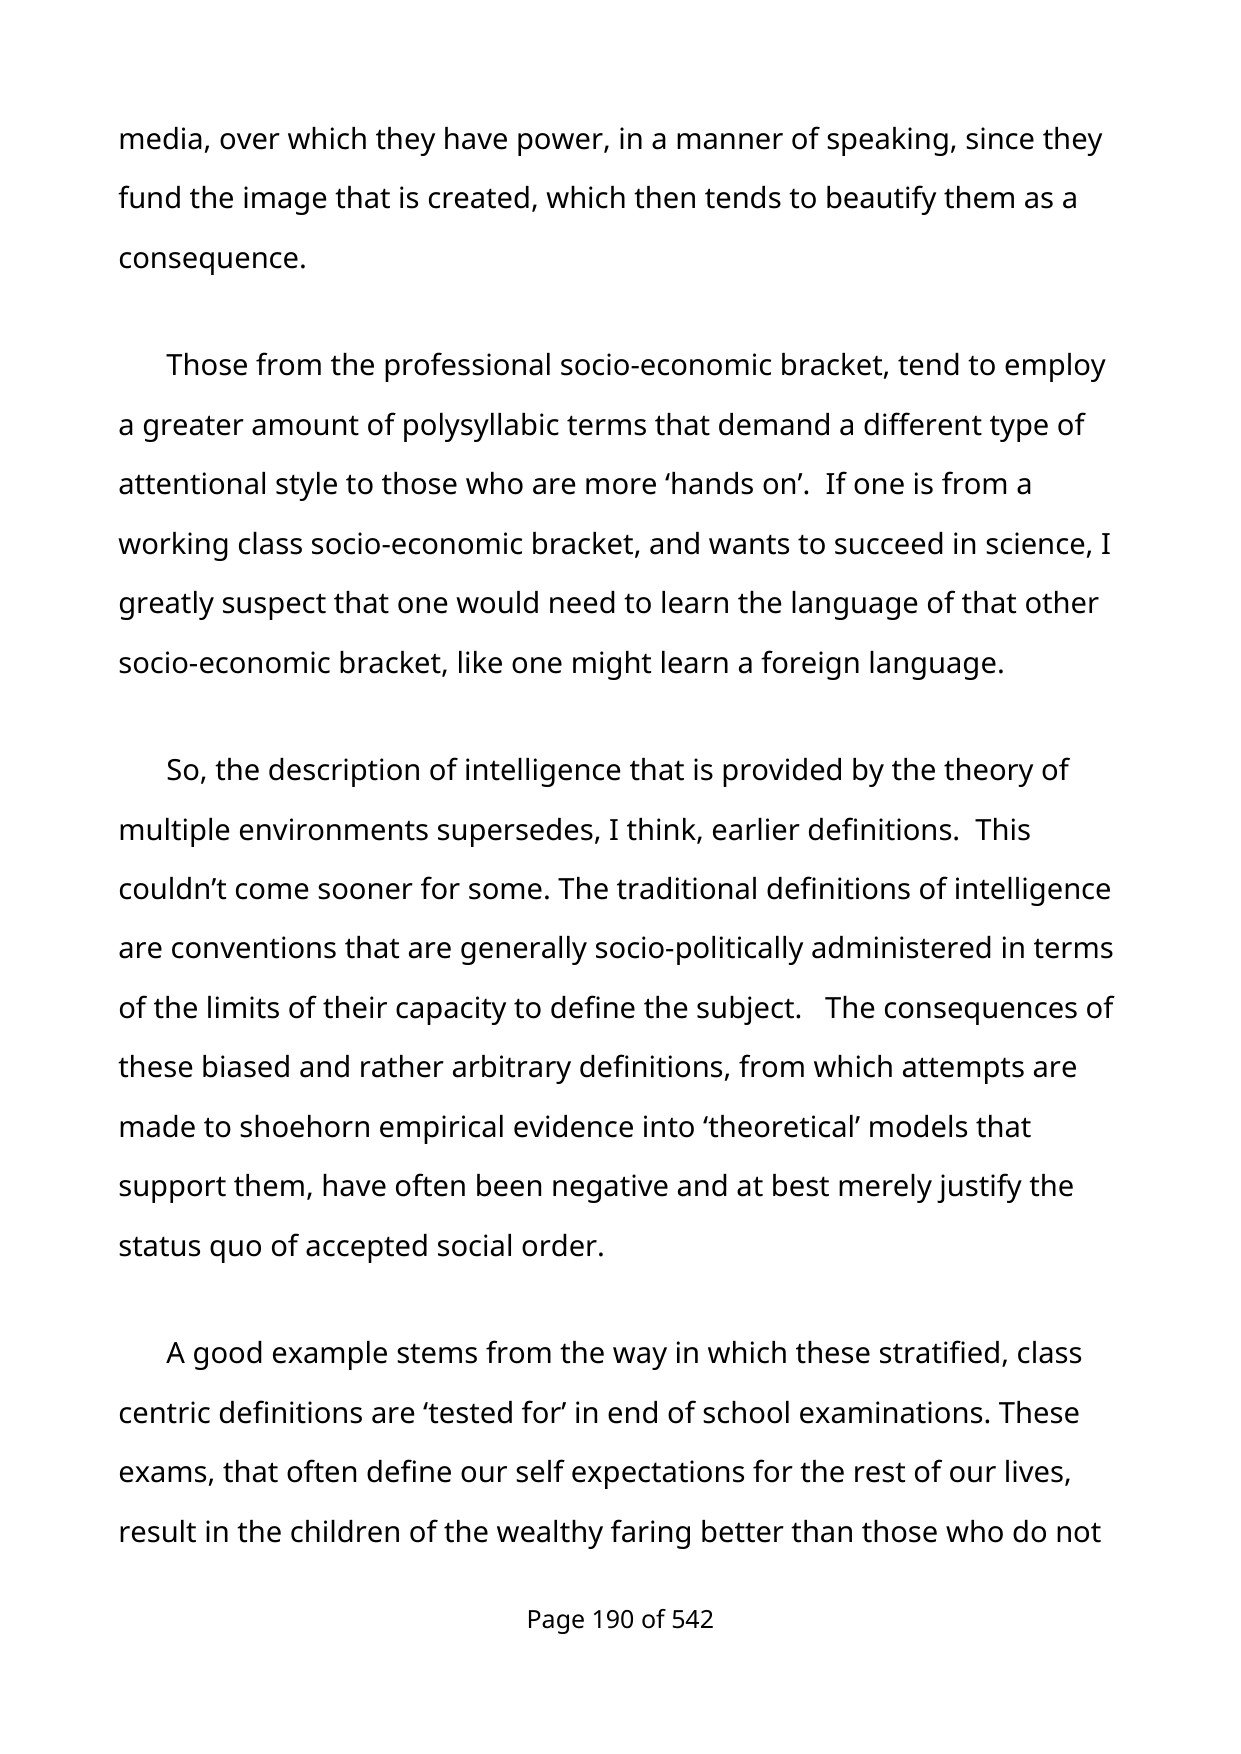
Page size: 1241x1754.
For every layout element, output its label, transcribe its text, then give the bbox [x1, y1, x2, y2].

text So, the description of intelligence that is provided by the theory of multiple environments supersedes, I think, earlier definitions. This couldn’t come sooner for some. The traditional definitions of intelligence are conventions that are generally socio-politically administered in terms of the limits of their capacity to define the subject. The consequences of these biased and rather arbitrary definitions, from which attempts are made to shoehorn empirical evidence into ‘theoretical’ models that support them, have often been negative and at best merely justify the status quo of accepted social order. [118, 749, 1122, 1265]
text Those from the professional socio-economic bracket, tend to employ a greater amount of polysyllabic terms that demand a different type of attentional style to those who are more ‘hands on’. If one is from a working class socio-economic bracket, and wants to succeed in science, I greatly suspect that one would need to learn the language of that other socio-economic bracket, like one might learn a foreign language. [118, 344, 1122, 682]
text media, over which they have power, in a manner of speaking, since they fund the image that is created, which then tends to beautify them as a consequence. [118, 118, 1122, 277]
text A good example stems from the way in which these stratified, class centric definitions are ‘tested for’ in end of school examinations. These exams, that often define our self expectations for the rest of our lives, result in the children of the wealthy faring better than those who do not [118, 1332, 1122, 1551]
